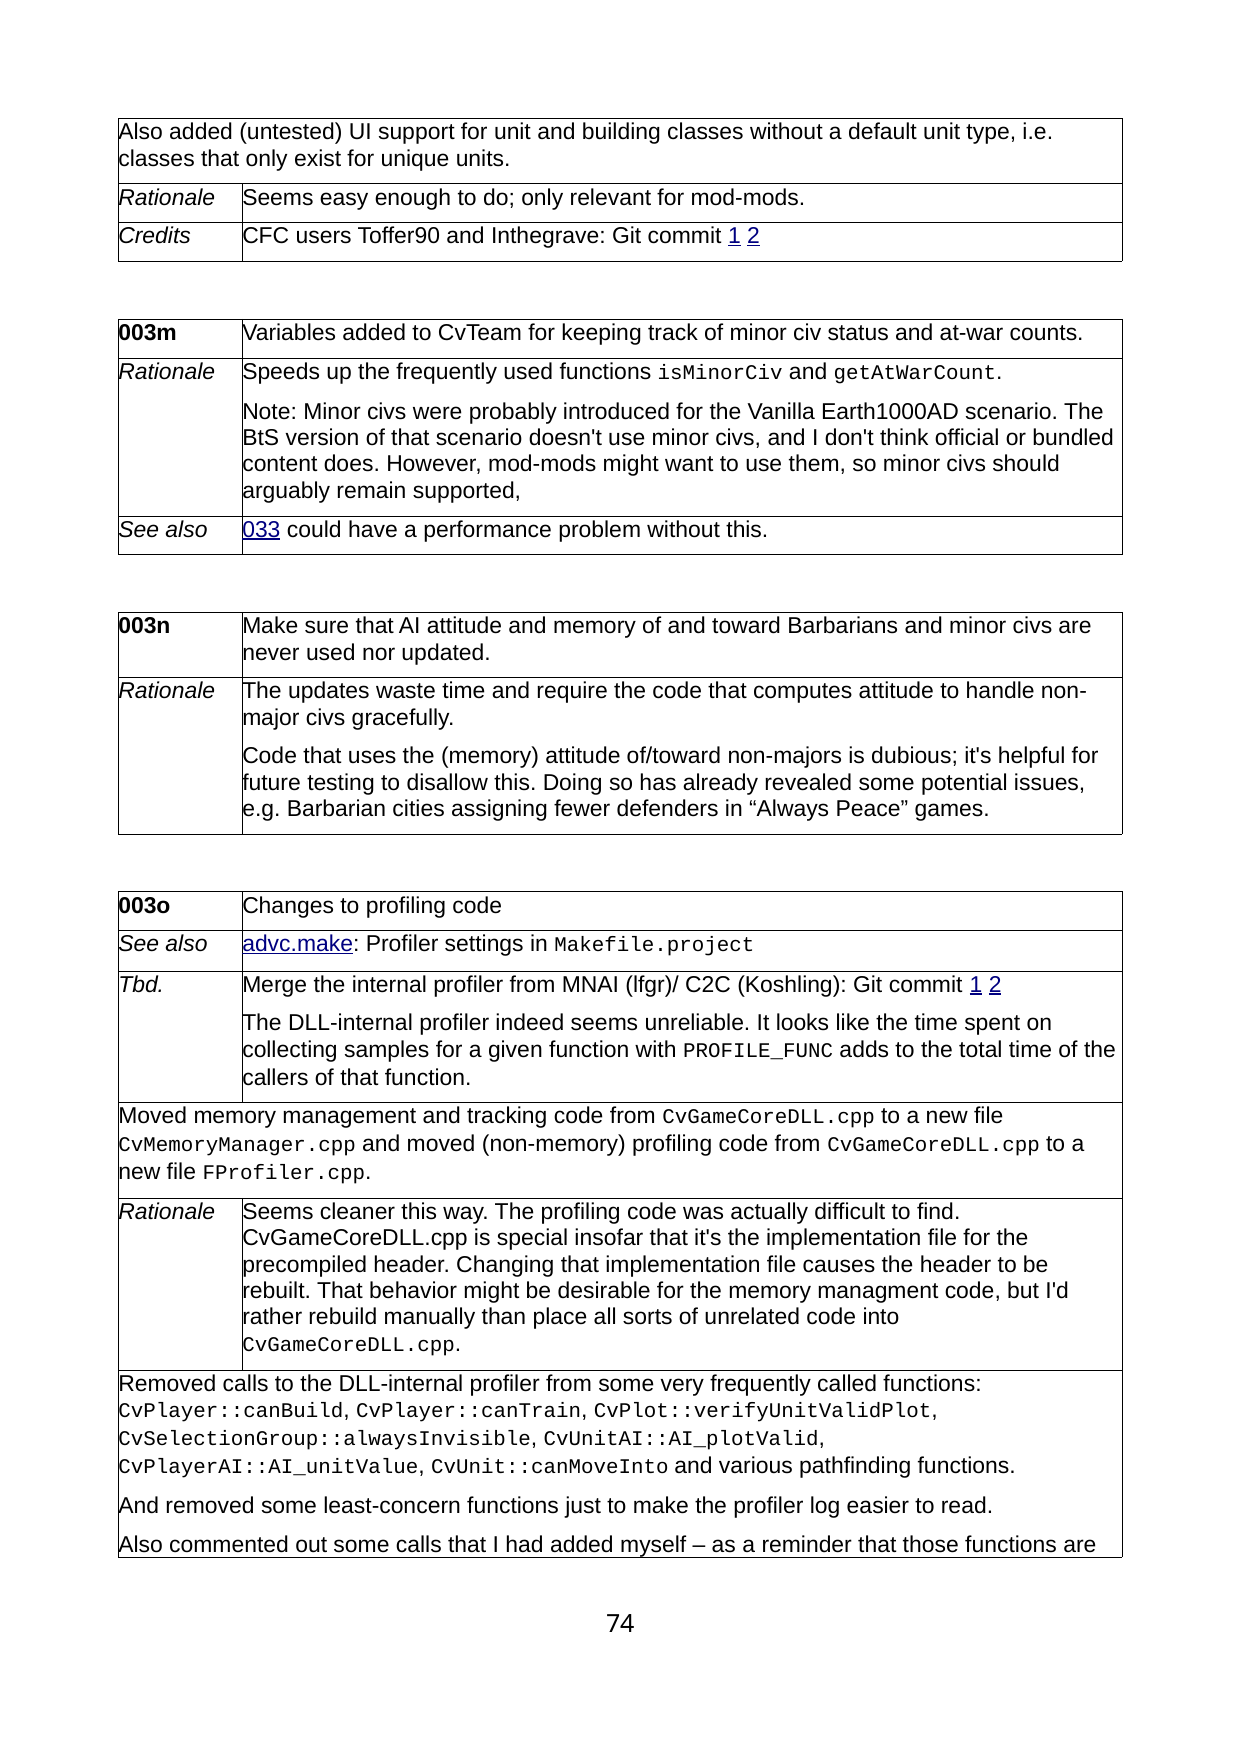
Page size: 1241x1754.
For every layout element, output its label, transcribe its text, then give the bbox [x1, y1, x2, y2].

table_header Make sure that AI attitude and memory of and toward Barbarians and minor civs are never used nor updated. [243, 613, 1122, 677]
table_cell See also [119, 517, 242, 554]
table_cell Rationale [119, 184, 242, 222]
table_header Changes to profiling code [243, 892, 1122, 930]
table_cell Speeds up the frequently used functions isMinorCiv and getAtWarCount. Note: Minor civs were probably introduced for the Vanilla Earth1000AD scenario. The BtS version of that scenario doesn't use minor civs, and I don't think official or bundled content does. However, mod-mods might want to use them, so minor civs should arguably remain supported, [243, 359, 1122, 516]
table_header Variables added to CvTeam for keeping track of minor civ status and at-war counts. [243, 320, 1122, 357]
table_cell 033 could have a performance problem without this. [243, 517, 1122, 554]
table_cell See also [119, 931, 242, 971]
table_header 003o [119, 892, 242, 930]
table_cell Merge the internal profiler from MNAI (lfgr)/ C2C (Koshling): Git commit 1 2 The DLL-internal profiler indeed seems unreliable. It looks like the time spent on collecting samples for a given function with PROFILE_FUNC adds to the total time of the callers of that function. [243, 972, 1122, 1102]
table_cell Also added (untested) UI support for unit and building classes without a default unit type, i.e. classes that only exist for unique units. [119, 119, 1122, 183]
table_cell Moved memory management and tracking code from CvGameCoreDLL.cpp to a new file CvMemoryManager.cpp and moved (non-memory) profiling code from CvGameCoreDLL.cpp to a new file FProfiler.cpp. [119, 1103, 1122, 1198]
table_cell Rationale [119, 359, 242, 516]
table_cell advc.make: Profiler settings in Makefile.project [243, 931, 1122, 971]
table_cell The updates waste time and require the code that computes attitude to handle non-major civs gracefully. Code that uses the (memory) attitude of/toward non-majors is dubious; it's helpful for future testing to disallow this. Doing so has already revealed some potential issues, e.g. Barbarian cities assigning fewer defenders in “Always Peace” games. [243, 678, 1122, 834]
table_cell Removed calls to the DLL-internal profiler from some very frequently called functions: CvPlayer::canBuild, CvPlayer::canTrain, CvPlot::verifyUnitValidPlot, CvSelectionGroup::alwaysInvisible, CvUnitAI::AI_plotValid, CvPlayerAI::AI_unitValue, CvUnit::canMoveInto and various pathfinding functions. And removed some least-concern functions just to make the profiler log easier to read. Also commented out some calls that I had added myself – as a reminder that those functions are [119, 1371, 1122, 1557]
table_cell Rationale [119, 1199, 242, 1370]
table_cell Seems easy enough to do; only relevant for mod-mods. [243, 184, 1122, 222]
table_cell Credits [119, 223, 242, 261]
table_cell Tbd. [119, 972, 242, 1102]
table_cell Rationale [119, 678, 242, 834]
table_header 003n [119, 613, 242, 677]
table_cell Seems cleaner this way. The profiling code was actually difficult to find. CvGameCoreDLL.cpp is special insofar that it's the implementation file for the precompiled header. Changing that implementation file causes the header to be rebuilt. That behavior might be desirable for the memory managment code, but I'd rather rebuild manually than place all sorts of unrelated code into CvGameCoreDLL.cpp. [243, 1199, 1122, 1370]
table_header 003m [119, 320, 242, 357]
table_cell CFC users Toffer90 and Inthegrave: Git commit 1 2 [243, 223, 1122, 261]
